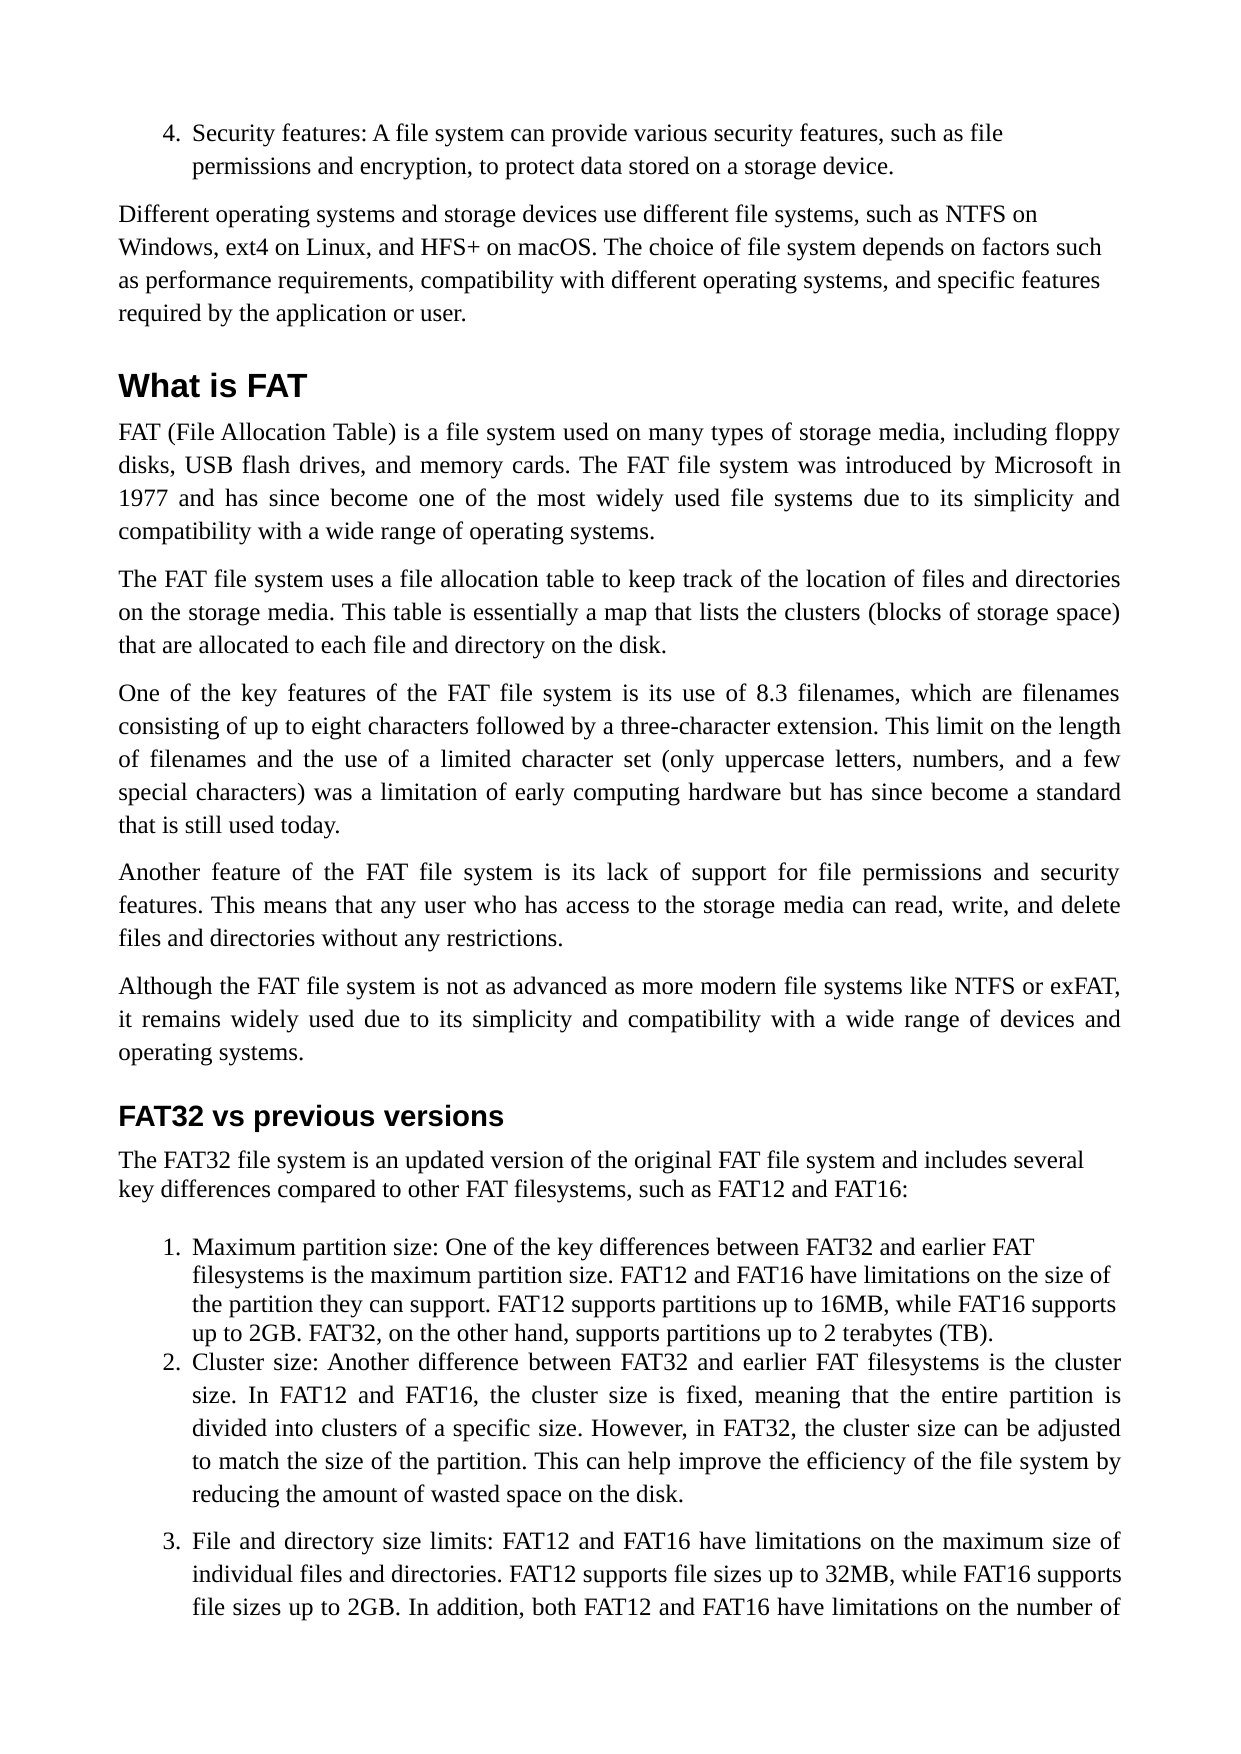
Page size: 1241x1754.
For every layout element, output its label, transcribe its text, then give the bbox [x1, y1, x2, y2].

subtitle What is FAT [118, 366, 1122, 405]
text Different operating systems and storage devices use different file systems, such as NTFS on Windows, ext4 on Linux, and HFS+ on macOS. The choice of file system depends on factors such as performance requirements, compatibility with different operating systems, and specific features required by the application or user. [118, 199, 1122, 327]
list File and directory size limits: FAT12 and FAT16 have limitations on the maximum size of individual files and directories. FAT12 supports file sizes up to 32MB, while FAT16 supports file sizes up to 2GB. In addition, both FAT12 and FAT16 have limitations on the number of [162, 1526, 1122, 1621]
text FAT (File Allocation Table) is a file system used on many types of storage media, including floppy disks, USB flash drives, and memory cards. The FAT file system was introduced by Microsoft in 1977 and has since become one of the most widely used file systems due to its simplicity and compatibility with a wide range of operating systems. [118, 417, 1122, 545]
list Maximum partition size: One of the key differences between FAT32 and earlier FAT filesystems is the maximum partition size. FAT12 and FAT16 have limitations on the size of the partition they can support. FAT12 supports partitions up to 16MB, while FAT16 supports up to 2GB. FAT32, on the other hand, supports partitions up to 2 terabytes (TB). [162, 1232, 1122, 1347]
list Security features: A file system can provide various security features, such as file permissions and encryption, to protect data stored on a storage device. [162, 118, 1122, 180]
text The FAT file system uses a file allocation table to keep track of the location of files and directories on the storage media. This table is essentially a map that lists the clusters (blocks of storage space) that are allocated to each file and directory on the disk. [118, 564, 1122, 659]
text Another feature of the FAT file system is its lack of support for file permissions and security features. This means that any user who has access to the storage media can read, write, and delete files and directories without any restrictions. [118, 857, 1122, 952]
text Although the FAT file system is not as advanced as more modern file systems like NTFS or exFAT, it remains widely used due to its simplicity and compatibility with a wide range of devices and operating systems. [118, 971, 1122, 1066]
text The FAT32 file system is an updated version of the original FAT file system and includes several key differences compared to other FAT filesystems, such as FAT12 and FAT16: [118, 1146, 1122, 1203]
subtitle FAT32 vs previous versions [118, 1099, 1122, 1133]
text One of the key features of the FAT file system is its use of 8.3 filenames, which are filenames consisting of up to eight characters followed by a three-character extension. This limit on the length of filenames and the use of a limited character set (only uppercase letters, numbers, and a few special characters) was a limitation of early computing hardware but has since become a standard that is still used today. [118, 678, 1122, 838]
list Cluster size: Another difference between FAT32 and earlier FAT filesystems is the cluster size. In FAT12 and FAT16, the cluster size is fixed, meaning that the entire partition is divided into clusters of a specific size. However, in FAT32, the cluster size can be adjusted to match the size of the partition. This can help improve the efficiency of the file system by reducing the amount of wasted space on the disk. [162, 1347, 1122, 1508]
